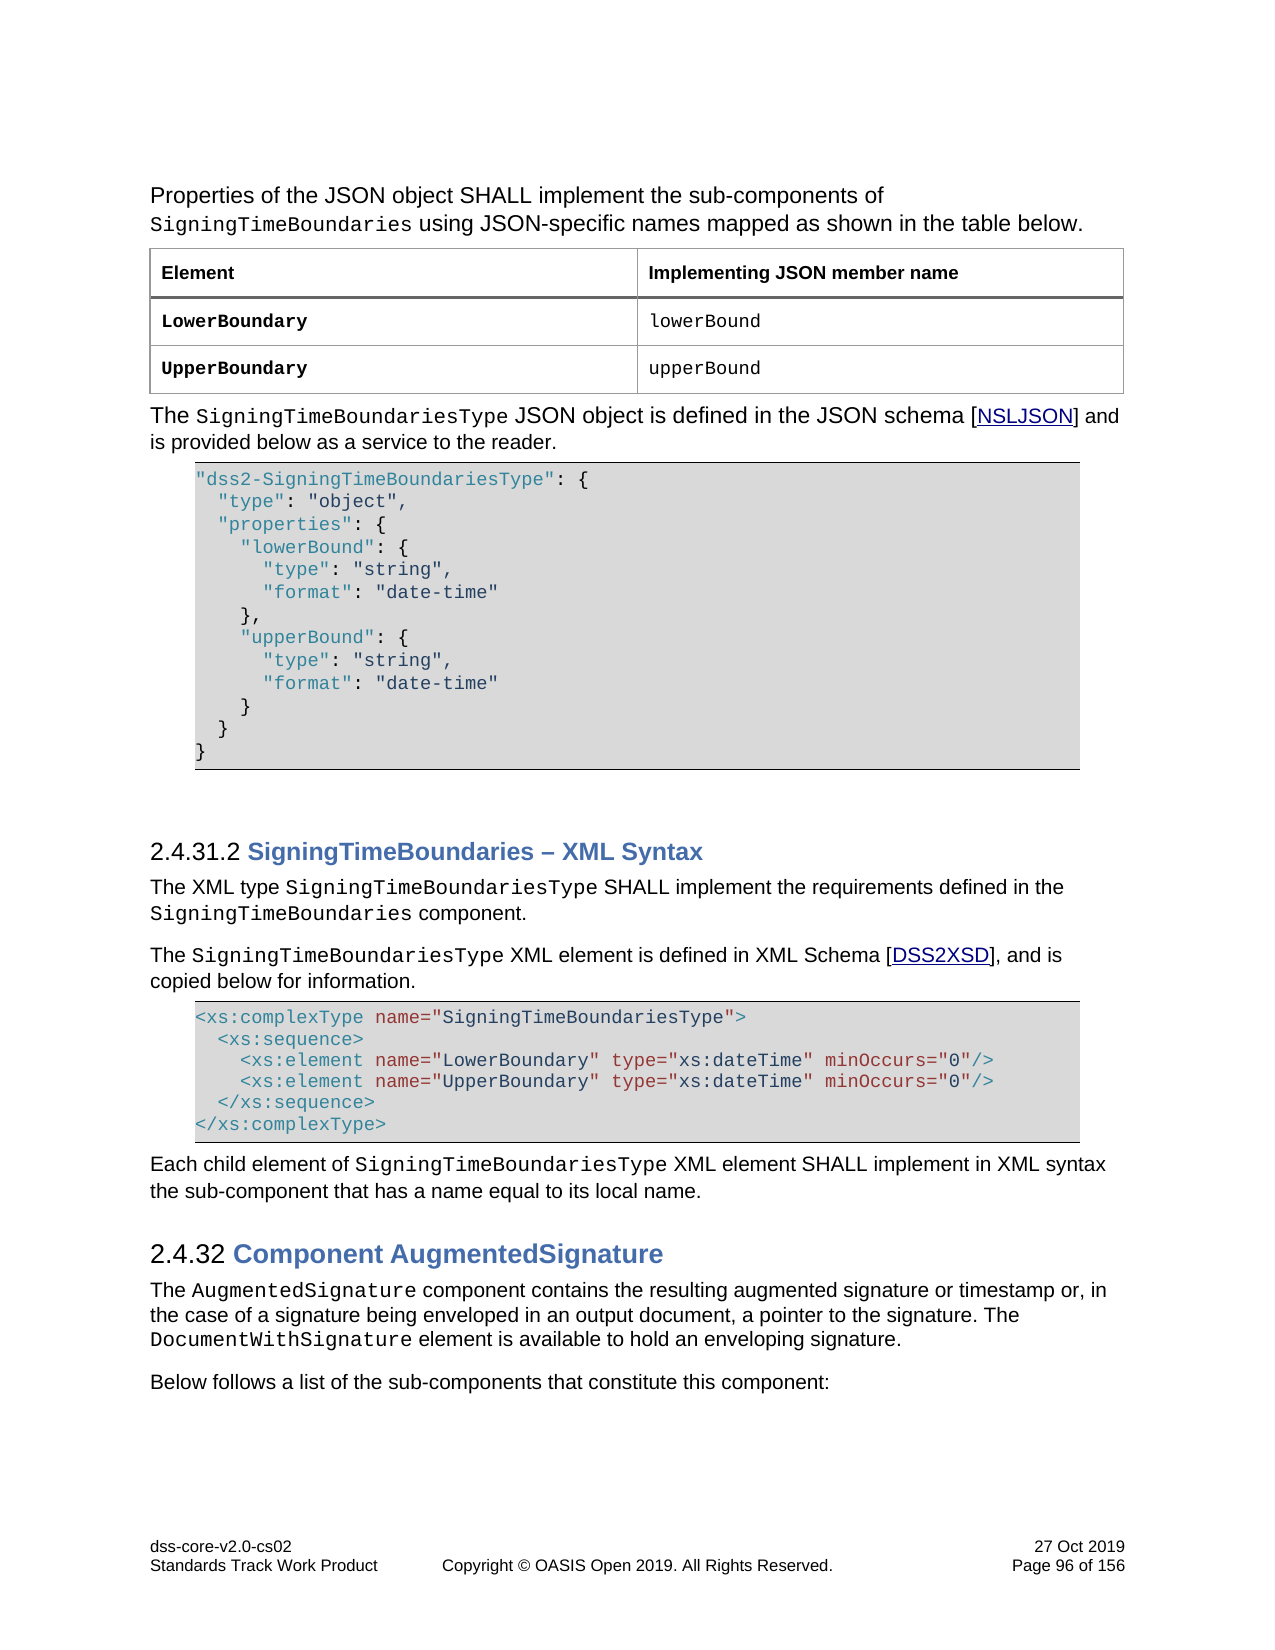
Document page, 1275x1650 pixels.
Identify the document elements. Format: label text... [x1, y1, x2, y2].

text </xs:sequence> [195, 1086, 1080, 1107]
text <xs:complexType name="SigningTimeBoundariesType"> [195, 1002, 1080, 1022]
table_cell UpperBoundary [151, 346, 637, 393]
text } [195, 734, 1080, 769]
table_header Element [151, 249, 637, 296]
text Properties of the JSON object SHALL implement the sub-components of SigningTimeBoundaries using JSON-specific names mapped as shown in the table below. [150, 182, 1125, 238]
text }, [195, 598, 1080, 621]
table_cell upperBound [638, 346, 1123, 393]
text Each child element of SigningTimeBoundariesType XML element SHALL implement in XML syntax the sub-component that has a name equal to its local name. [150, 1151, 1125, 1203]
text "format": "date-time" [195, 666, 1080, 689]
text The SigningTimeBoundariesType JSON object is defined in the JSON schema [NSLJSON] and is provided below as a service to the reader. [150, 402, 1125, 454]
text "type": "string", [195, 644, 1080, 666]
subtitle Component AugmentedSignature [150, 1238, 1125, 1269]
text "upperBound": { [195, 621, 1080, 644]
text "dss2-SigningTimeBoundariesType": { [195, 463, 1080, 485]
text "type": "string", [195, 553, 1080, 576]
text "properties": { [195, 507, 1080, 530]
text The AugmentedSignature component contains the resulting augmented signature or timestamp or, in the case of a signature being enveloped in an output document, a pointer to the signature. The DocumentWithSignature element is available to hold an enveloping signature. [150, 1277, 1125, 1353]
text "lowerBound": { [195, 530, 1080, 553]
text The SigningTimeBoundariesType XML element is defined in XML Schema [DSS2XSD], and is copied below for information. [150, 943, 1125, 993]
table_header Implementing JSON member name [638, 249, 1123, 296]
subtitle SigningTimeBoundaries – XML Syntax [150, 837, 1125, 866]
text <xs:sequence> [195, 1022, 1080, 1043]
text "format": "date-time" [195, 576, 1080, 598]
text The XML type SigningTimeBoundariesType SHALL implement the requirements defined in the SigningTimeBoundaries component. [150, 874, 1125, 926]
text </xs:complexType> [195, 1107, 1080, 1142]
text <xs:element name="LowerBoundary" type="xs:dateTime" minOccurs="0"/> [195, 1043, 1080, 1065]
table_cell lowerBound [638, 299, 1123, 345]
text } [195, 689, 1080, 712]
text <xs:element name="UpperBoundary" type="xs:dateTime" minOccurs="0"/> [195, 1065, 1080, 1086]
text "type": "object", [195, 485, 1080, 507]
text } [195, 712, 1080, 734]
table_cell LowerBoundary [151, 299, 637, 345]
text Below follows a list of the sub-components that constitute this component: [150, 1370, 1125, 1394]
